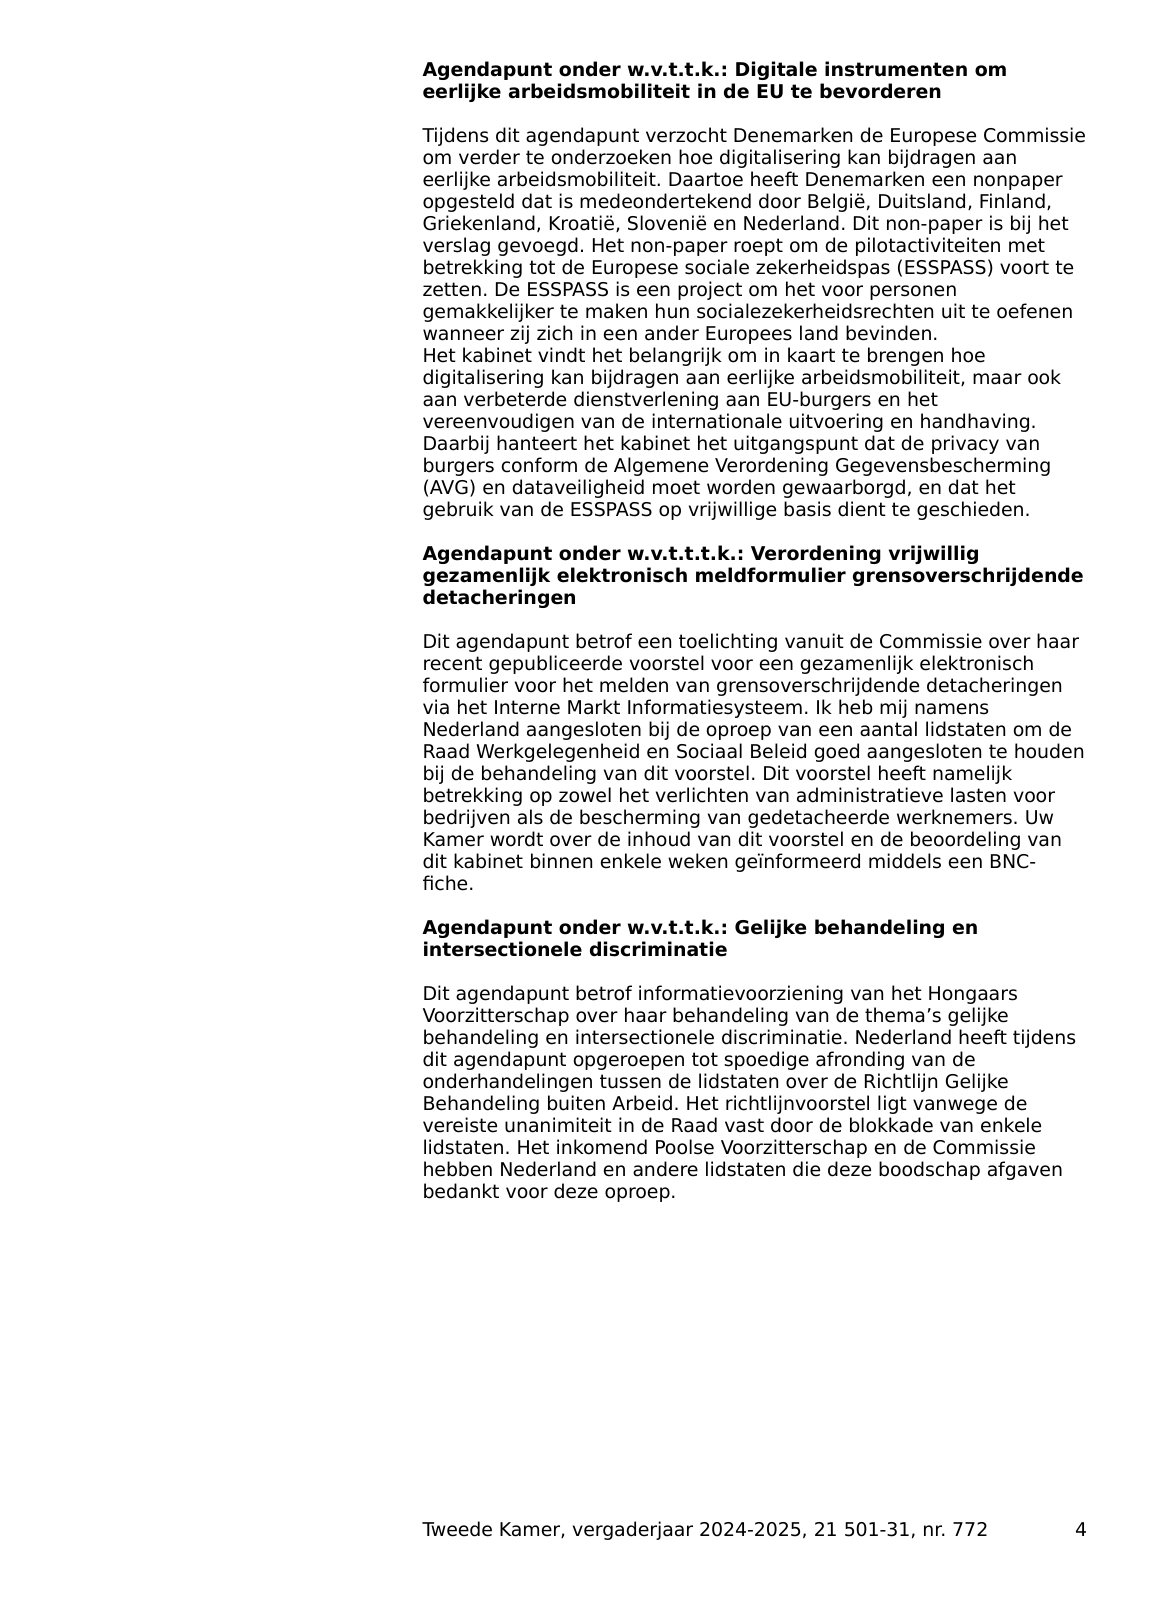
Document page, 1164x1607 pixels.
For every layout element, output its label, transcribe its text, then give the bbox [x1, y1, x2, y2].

subtitle Agendapunt onder w.v.t.t.k.: Gelijke behandeling en intersectionele discriminatie [422, 917, 1087, 961]
text Dit agendapunt betrof een toelichting vanuit de Commissie over haar recent gepubliceerde voorstel voor een gezamenlijk elektronisch formulier voor het melden van grensoverschrijdende detacheringen via het Interne Markt Informatiesysteem. Ik heb mij namens Nederland aangesloten bij de oproep van een aantal lidstaten om de Raad Werkgelegenheid en Sociaal Beleid goed aangesloten te houden bij de behandeling van dit voorstel. Dit voorstel heeft namelijk betrekking op zowel het verlichten van administratieve lasten voor bedrijven als de bescherming van gedetacheerde werknemers. Uw Kamer wordt over de inhoud van dit voorstel en de beoordeling van dit kabinet binnen enkele weken geïnformeerd middels een BNC-fiche. [422, 631, 1087, 895]
text Tijdens dit agendapunt verzocht Denemarken de Europese Commissie om verder te onderzoeken hoe digitalisering kan bijdragen aan eerlijke arbeidsmobiliteit. Daartoe heeft Denemarken een nonpaper opgesteld dat is medeondertekend door België, Duitsland, Finland, Griekenland, Kroatië, Slovenië en Nederland. Dit non-paper is bij het verslag gevoegd. Het non-paper roept om de pilotactiviteiten met betrekking tot de Europese sociale zekerheidspas (ESSPASS) voort te zetten. De ESSPASS is een project om het voor personen gemakkelijker te maken hun socialezekerheidsrechten uit te oefenen wanneer zij zich in een ander Europees land bevinden. [422, 125, 1087, 345]
subtitle Agendapunt onder w.v.t.t.t.k.: Verordening vrijwillig gezamenlijk elektronisch meldformulier grensoverschrijdende detacheringen [422, 543, 1087, 609]
text Het kabinet vindt het belangrijk om in kaart te brengen hoe digitalisering kan bijdragen aan eerlijke arbeidsmobiliteit, maar ook aan verbeterde dienstverlening aan EU-burgers en het vereenvoudigen van de internationale uitvoering en handhaving. Daarbij hanteert het kabinet het uitgangspunt dat de privacy van burgers conform de Algemene Verordening Gegevensbescherming (AVG) en dataveiligheid moet worden gewaarborgd, en dat het gebruik van de ESSPASS op vrijwillige basis dient te geschieden. [422, 345, 1087, 521]
text Dit agendapunt betrof informatievoorziening van het Hongaars Voorzitterschap over haar behandeling van de thema’s gelijke behandeling en intersectionele discriminatie. Nederland heeft tijdens dit agendapunt opgeroepen tot spoedige afronding van de onderhandelingen tussen de lidstaten over de Richtlijn Gelijke Behandeling buiten Arbeid. Het richtlijnvoorstel ligt vanwege de vereiste unanimiteit in de Raad vast door de blokkade van enkele lidstaten. Het inkomend Poolse Voorzitterschap en de Commissie hebben Nederland en andere lidstaten die deze boodschap afgaven bedankt voor deze oproep. [422, 983, 1087, 1203]
subtitle Agendapunt onder w.v.t.t.k.: Digitale instrumenten om eerlijke arbeidsmobiliteit in de EU te bevorderen [422, 59, 1087, 103]
